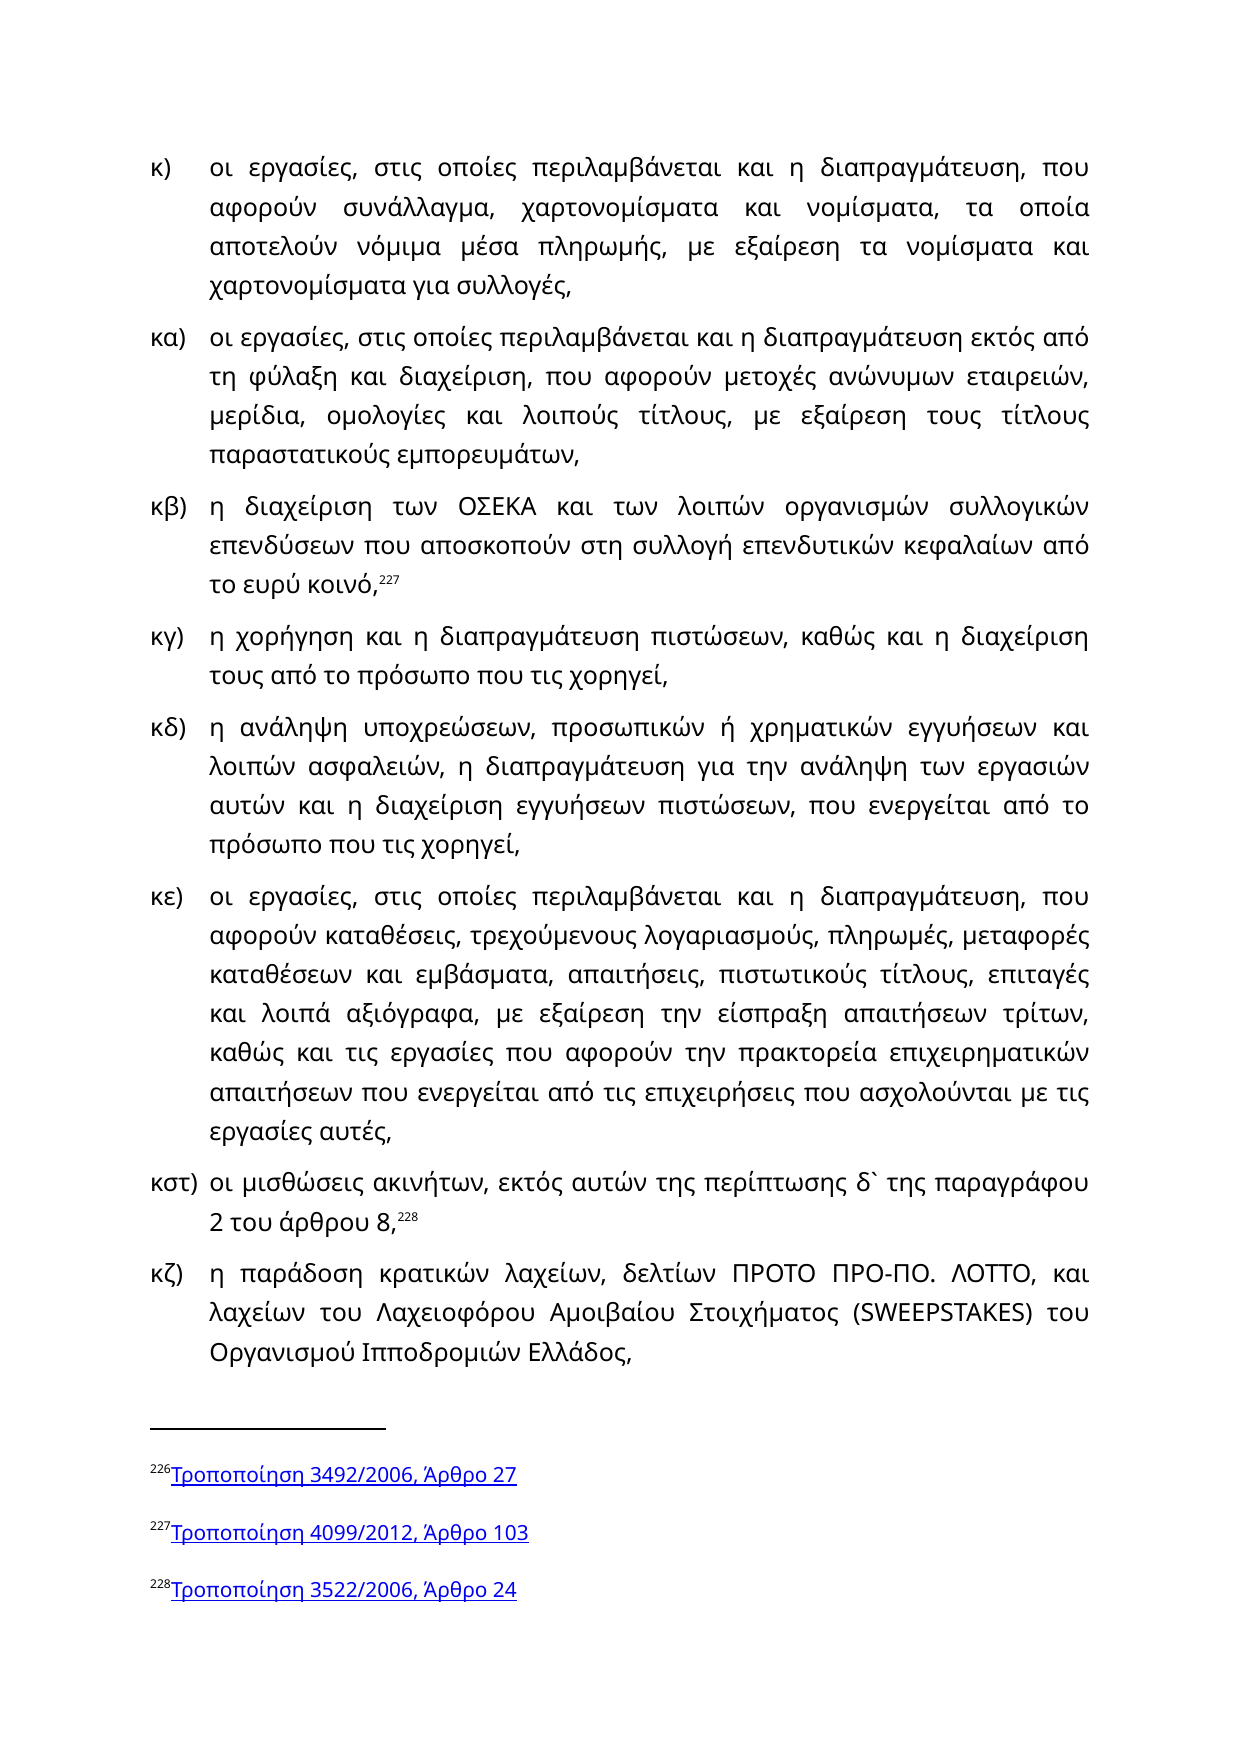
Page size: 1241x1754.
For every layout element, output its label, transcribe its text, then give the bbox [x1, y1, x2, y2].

list κε) οι εργασίες, στις οποίες περιλαμβάνεται και η διαπραγμάτευση, που αφορούν καταθέσεις, τρεχούμενους λογαριασμούς, πληρωμές, μεταφορές καταθέσεων και εμβάσματα, απαιτήσεις, πιστωτικούς τίτλους, επιταγές και λοιπά αξιόγραφα, με εξαίρεση την είσπραξη απαιτήσεων τρίτων, καθώς και τις εργασίες που αφορούν την πρακτορεία επιχειρηματικών απαιτήσεων που ενεργείται από τις επιχειρήσεις που ασχολούνται με τις εργασίες αυτές, [150, 878, 1090, 1147]
list κβ) η διαχείριση των ΟΣΕΚΑ και των λοιπών οργανισμών συλλογικών επενδύσεων που αποσκοπούν στη συλλογή επενδυτικών κεφαλαίων από το ευρύ κοινό, [150, 488, 1090, 601]
text Τροποποίηση 4099/2012, Άρθρο 103 [150, 1518, 1090, 1546]
list κδ) η ανάληψη υποχρεώσεων, προσωπικών ή χρηματικών εγγυήσεων και λοιπών ασφαλειών, η διαπραγμάτευση για την ανάληψη των εργασιών αυτών και η διαχείριση εγγυήσεων πιστώσεων, που ενεργείται από το πρόσωπο που τις χορηγεί, [150, 709, 1090, 861]
list κγ) η χορήγηση και η διαπραγμάτευση πιστώσεων, καθώς και η διαχείριση τους από το πρόσωπο που τις χορηγεί, [150, 618, 1090, 692]
text Τροποποίηση 3492/2006, Άρθρο 27 [150, 1460, 1090, 1489]
list κ) οι εργασίες, στις οποίες περιλαμβάνεται και η διαπραγμάτευση, που αφορούν συνάλλαγμα, χαρτονομίσματα και νομίσματα, τα οποία αποτελούν νόμιμα μέσα πληρωμής, με εξαίρεση τα νομίσματα και χαρτονομίσματα για συλλογές, [150, 150, 1090, 302]
text Τροποποίηση 3522/2006, Άρθρο 24 [150, 1576, 1090, 1604]
list κα) οι εργασίες, στις οποίες περιλαμβάνεται και η διαπραγμάτευση εκτός από τη φύλαξη και διαχείριση, που αφορούν μετοχές ανώνυμων εταιρειών, μερίδια, ομολογίες και λοιπούς τίτλους, με εξαίρεση τους τίτλους παραστατικούς εμπορευμάτων, [150, 319, 1090, 471]
list κστ) οι μισθώσεις ακινήτων, εκτός αυτών της περίπτωσης δ` της παραγράφου 2 του άρθρου 8, [150, 1165, 1090, 1238]
list κζ) η παράδοση κρατικών λαχείων, δελτίων ΠΡΟΤΟ ΠΡΟ-ΠΟ. ΛΟΤΤΟ, και λαχείων του Λαχειοφόρου Αμοιβαίου Στοιχήματος (SWEEPSTAKES) του Οργανισμού Ιπποδρομιών Ελλάδος, [150, 1256, 1090, 1368]
